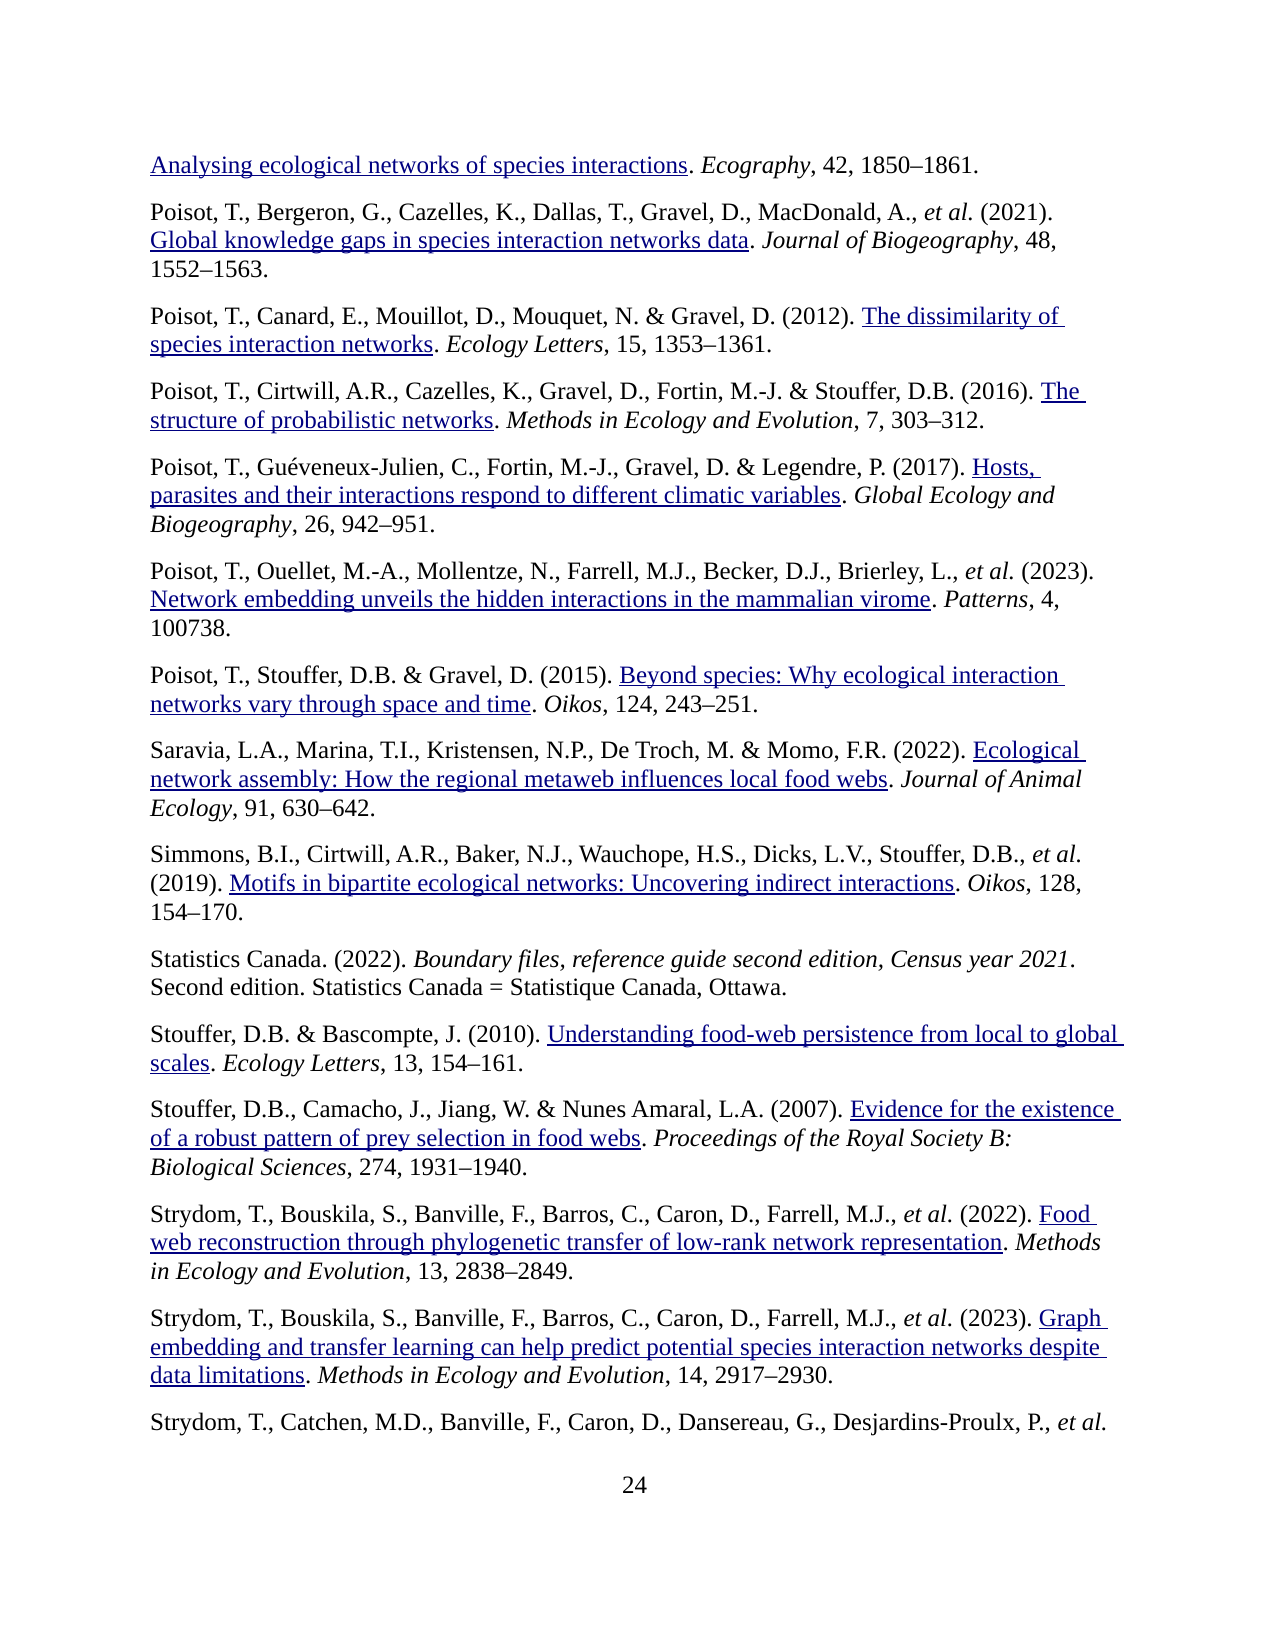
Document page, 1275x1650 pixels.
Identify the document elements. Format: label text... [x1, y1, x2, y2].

text Poisot, T., Bergeron, G., Cazelles, K., Dallas, T., Gravel, D., MacDonald, A., et al. (2021). Global knowledge gaps in species interaction networks data. Journal of Biogeography, 48, 1552–1563. [150, 197, 1125, 283]
text Strydom, T., Bouskila, S., Banville, F., Barros, C., Caron, D., Farrell, M.J., et al. (2022). Food web reconstruction through phylogenetic transfer of low-rank network representation. Methods in Ecology and Evolution, 13, 2838–2849. [150, 1199, 1125, 1285]
text Poisot, T., Canard, E., Mouillot, D., Mouquet, N. & Gravel, D. (2012). The dissimilarity of species interaction networks. Ecology Letters, 15, 1353–1361. [150, 301, 1125, 358]
text Statistics Canada. (2022). Boundary files, reference guide second edition, Census year 2021. Second edition. Statistics Canada = Statistique Canada, Ottawa. [150, 944, 1125, 1001]
text Poisot, T., Stouffer, D.B. & Gravel, D. (2015). Beyond species: Why ecological interaction networks vary through space and time. Oikos, 124, 243–251. [150, 660, 1125, 717]
text Stouffer, D.B., Camacho, J., Jiang, W. & Nunes Amaral, L.A. (2007). Evidence for the existence of a robust pattern of prey selection in food webs. Proceedings of the Royal Society B: Biological Sciences, 274, 1931–1940. [150, 1094, 1125, 1181]
text Analysing ecological networks of species interactions. Ecography, 42, 1850–1861. [150, 150, 1125, 179]
text Strydom, T., Catchen, M.D., Banville, F., Caron, D., Dansereau, G., Desjardins-Proulx, P., et al. [150, 1407, 1125, 1436]
text Saravia, L.A., Marina, T.I., Kristensen, N.P., De Troch, M. & Momo, F.R. (2022). Ecological network assembly: How the regional metaweb influences local food webs. Journal of Animal Ecology, 91, 630–642. [150, 735, 1125, 822]
text Simmons, B.I., Cirtwill, A.R., Baker, N.J., Wauchope, H.S., Dicks, L.V., Stouffer, D.B., et al. (2019). Motifs in bipartite ecological networks: Uncovering indirect interactions. Oikos, 128, 154–170. [150, 839, 1125, 926]
text Poisot, T., Guéveneux-Julien, C., Fortin, M.-J., Gravel, D. & Legendre, P. (2017). Hosts, parasites and their interactions respond to different climatic variables. Global Ecology and Biogeography, 26, 942–951. [150, 452, 1125, 538]
text Poisot, T., Cirtwill, A.R., Cazelles, K., Gravel, D., Fortin, M.-J. & Stouffer, D.B. (2016). The structure of probabilistic networks. Methods in Ecology and Evolution, 7, 303–312. [150, 376, 1125, 434]
text Poisot, T., Ouellet, M.-A., Mollentze, N., Farrell, M.J., Becker, D.J., Brierley, L., et al. (2023). Network embedding unveils the hidden interactions in the mammalian virome. Patterns, 4, 100738. [150, 556, 1125, 642]
text Stouffer, D.B. & Bascompte, J. (2010). Understanding food-web persistence from local to global scales. Ecology Letters, 13, 154–161. [150, 1019, 1125, 1077]
text Strydom, T., Bouskila, S., Banville, F., Barros, C., Caron, D., Farrell, M.J., et al. (2023). Graph embedding and transfer learning can help predict potential species interaction networks despite data limitations. Methods in Ecology and Evolution, 14, 2917–2930. [150, 1303, 1125, 1389]
